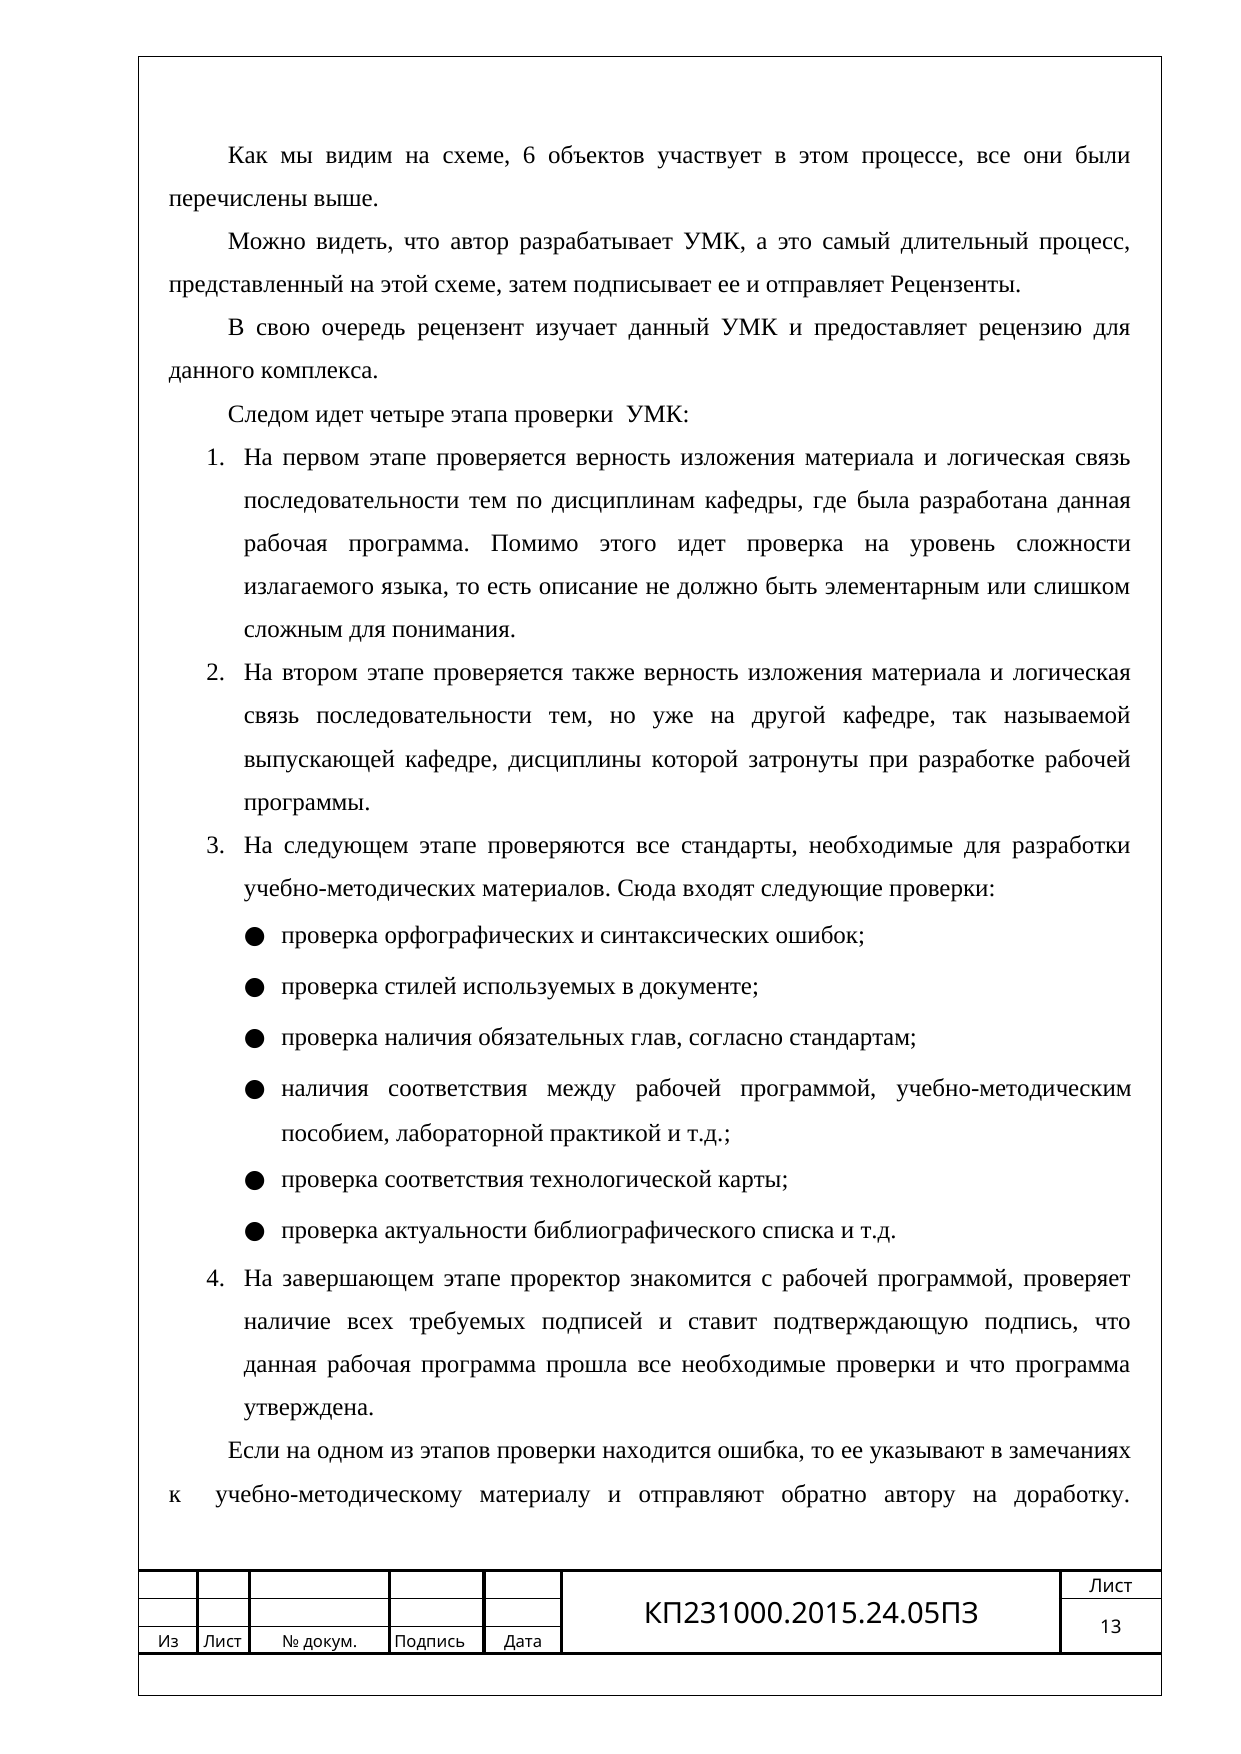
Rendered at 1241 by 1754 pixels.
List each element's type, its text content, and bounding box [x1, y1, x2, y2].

list проверка актуальности библиографического списка и т.д. [243, 1212, 1132, 1246]
text Следом идет четыре этапа проверки УМК: [168, 399, 1132, 427]
list На втором этапе проверяется также верность изложения материала и логическая связь последовательности тем, но уже на другой кафедре, так называемой выпускающей кафедре, дисциплины которой затронуты при разработке рабочей программы. [206, 657, 1132, 816]
list наличия соответствия между рабочей программой, учебно-методическим пособием, лабораторной практикой и т.д.; [243, 1069, 1132, 1147]
list На завершающем этапе проректор знакомится с рабочей программой, проверяет наличие всех требуемых подписей и ставит подтверждающую подпись, что данная рабочая программа прошла все необходимые проверки и что программа утверждена. [206, 1263, 1132, 1421]
list проверка орфографических и синтаксических ошибок; [243, 916, 1132, 950]
text Если на одном из этапов проверки находится ошибка, то ее указывают в замечаниях к учебно-методическому материалу и отправляют обратно автору на доработку. [168, 1436, 1132, 1507]
list На первом этапе проверяется верность изложения материала и логическая связь последовательности тем по дисциплинам кафедры, где была разработана данная рабочая программа. Помимо этого идет проверка на уровень сложности излагаемого языка, то есть описание не должно быть элементарным или слишком сложным для понимания. [206, 442, 1132, 643]
list проверка соответствия технологической карты; [243, 1161, 1132, 1195]
list На следующем этапе проверяются все стандарты, необходимые для разработки учебно-методических материалов. Сюда входят следующие проверки: [206, 830, 1132, 902]
text В свою очередь рецензент изучает данный УМК и предоставляет рецензию для данного комплекса. [168, 312, 1132, 384]
text Как мы видим на схеме, 6 объектов участвует в этом процессе, все они были перечислены выше. [168, 140, 1132, 212]
list проверка наличия обязательных глав, согласно стандартам; [243, 1018, 1132, 1052]
text Можно видеть, что автор разрабатывает УМК, а это самый длительный процесс, представленный на этой схеме, затем подписывает ее и отправляет Рецензенты. [168, 226, 1132, 298]
list проверка стилей используемых в документе; [243, 967, 1132, 1001]
